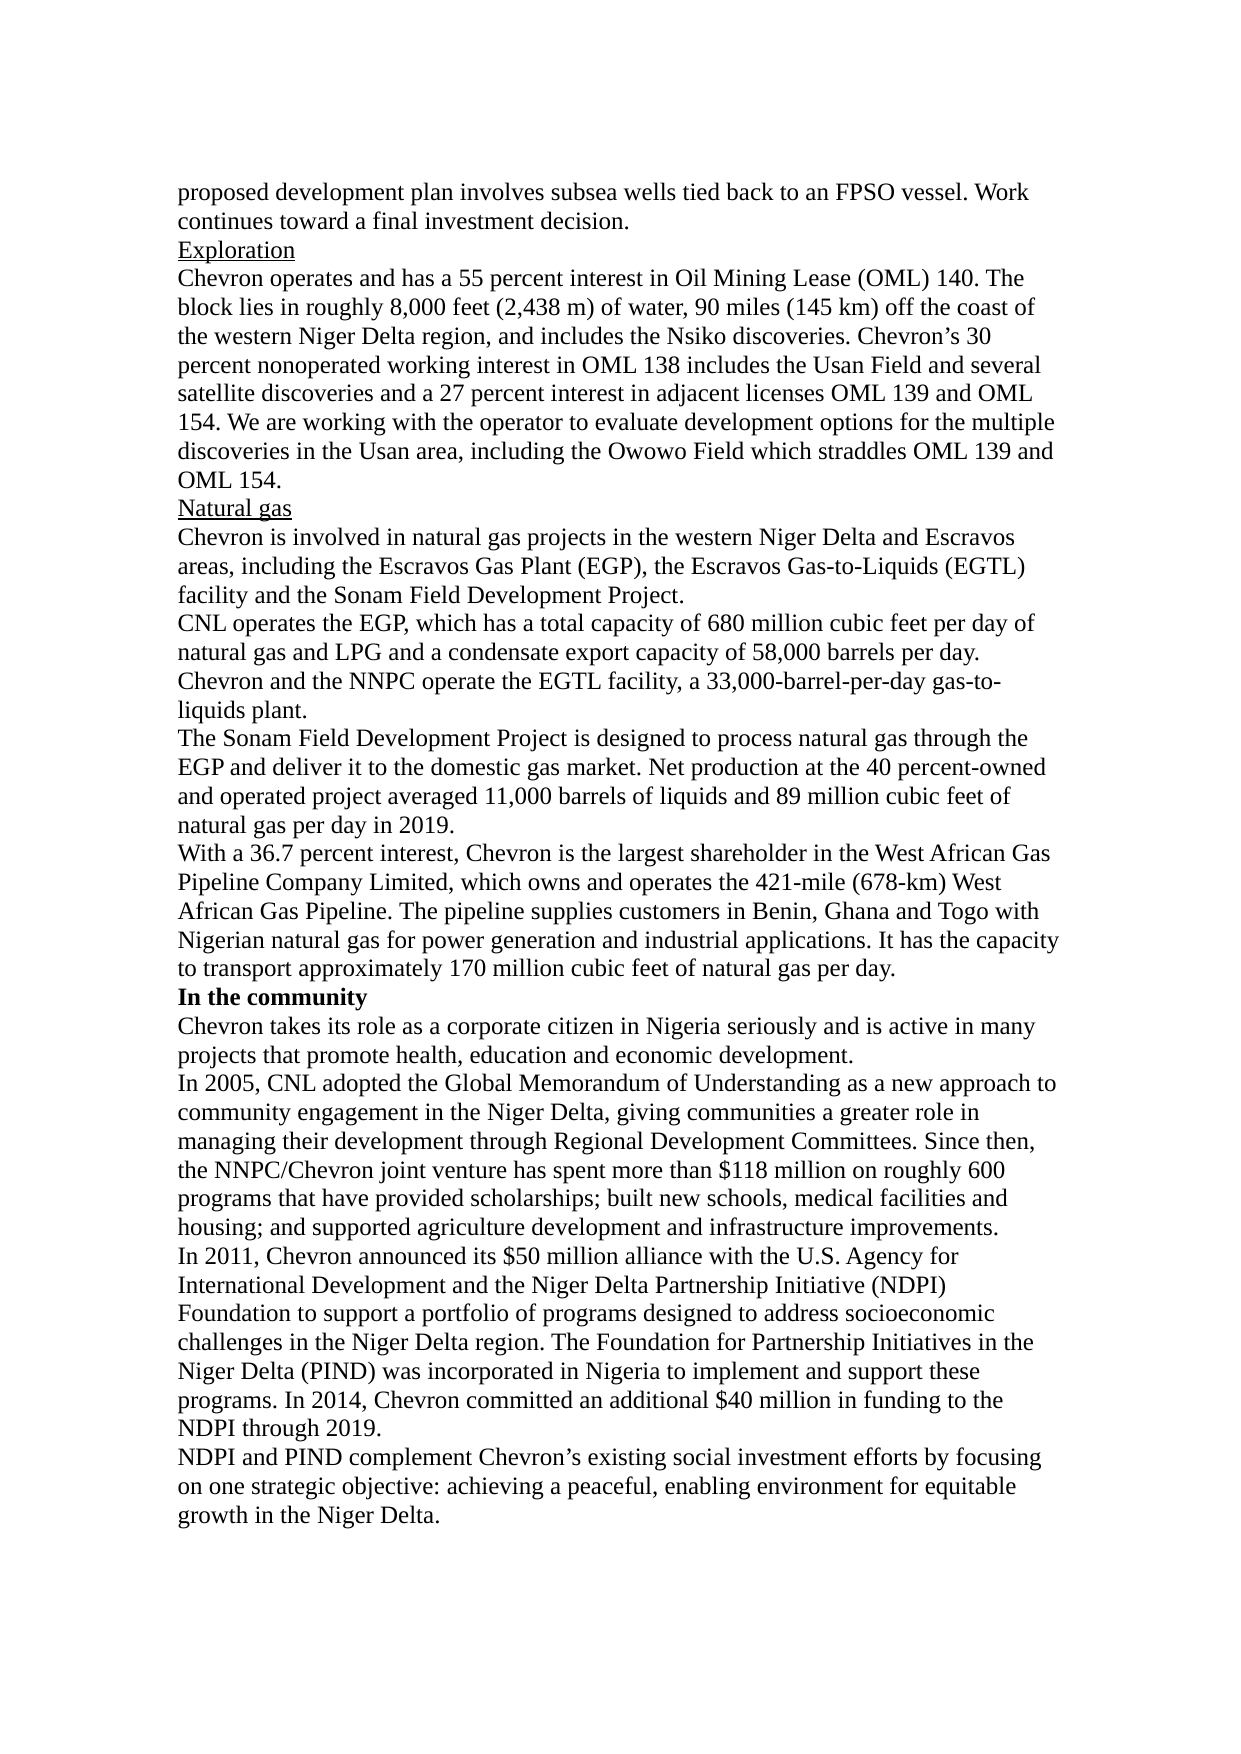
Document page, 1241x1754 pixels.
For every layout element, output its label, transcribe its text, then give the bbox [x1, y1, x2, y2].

text With a 36.7 percent interest, Chevron is the largest shareholder in the West African Gas Pipeline Company Limited, which owns and operates the 421-mile (678-km) West African Gas Pipeline. The pipeline supplies customers in Benin, Ghana and Togo with Nigerian natural gas for power generation and industrial applications. It has the capacity to transport approximately 170 million cubic feet of natural gas per day. [177, 838, 1063, 982]
text proposed development plan involves subsea wells tied back to an FPSO vessel. Work continues toward a final investment decision. [177, 177, 1063, 235]
text Chevron takes its role as a corporate citizen in Nigeria seriously and is active in many projects that promote health, education and economic development. [177, 1011, 1063, 1068]
text In the community [177, 982, 1063, 1011]
text NDPI and PIND complement Chevron’s existing social investment efforts by focusing on one strategic objective: achieving a peaceful, enabling environment for equitable growth in the Niger Delta. [177, 1442, 1063, 1528]
text Natural gas [177, 493, 1063, 522]
text The Sonam Field Development Project is designed to process natural gas through the EGP and deliver it to the domestic gas market. Net production at the 40 percent-owned and operated project averaged 11,000 barrels of liquids and 89 million cubic feet of natural gas per day in 2019. [177, 723, 1063, 838]
text In 2005, CNL adopted the Global Memorandum of Understanding as a new approach to community engagement in the Niger Delta, giving communities a greater role in managing their development through Regional Development Committees. Since then, the NNPC/Chevron joint venture has spent more than $118 million on roughly 600 programs that have provided scholarships; built new schools, medical facilities and housing; and supported agriculture development and infrastructure improvements. [177, 1068, 1063, 1241]
text Chevron is involved in natural gas projects in the western Niger Delta and Escravos areas, including the Escravos Gas Plant (EGP), the Escravos Gas-to-Liquids (EGTL) facility and the Sonam Field Development Project. [177, 522, 1063, 608]
text Exploration [177, 235, 1063, 263]
text In 2011, Chevron announced its $50 million alliance with the U.S. Agency for International Development and the Niger Delta Partnership Initiative (NDPI) Foundation to support a portfolio of programs designed to address socioeconomic challenges in the Niger Delta region. The Foundation for Partnership Initiatives in the Niger Delta (PIND) was incorporated in Nigeria to implement and support these programs. In 2014, Chevron committed an additional $40 million in funding to the NDPI through 2019. [177, 1241, 1063, 1442]
text CNL operates the EGP, which has a total capacity of 680 million cubic feet per day of natural gas and LPG and a condensate export capacity of 58,000 barrels per day. Chevron and the NNPC operate the EGTL facility, a 33,000-barrel-per-day gas-to-liquids plant. [177, 608, 1063, 723]
text Chevron operates and has a 55 percent interest in Oil Mining Lease (OML) 140. The block lies in roughly 8,000 feet (2,438 m) of water, 90 miles (145 km) off the coast of the western Niger Delta region, and includes the Nsiko discoveries. Chevron’s 30 percent nonoperated working interest in OML 138 includes the Usan Field and several satellite discoveries and a 27 percent interest in adjacent licenses OML 139 and OML 154. We are working with the operator to evaluate development options for the multiple discoveries in the Usan area, including the Owowo Field which straddles OML 139 and OML 154. [177, 263, 1063, 493]
